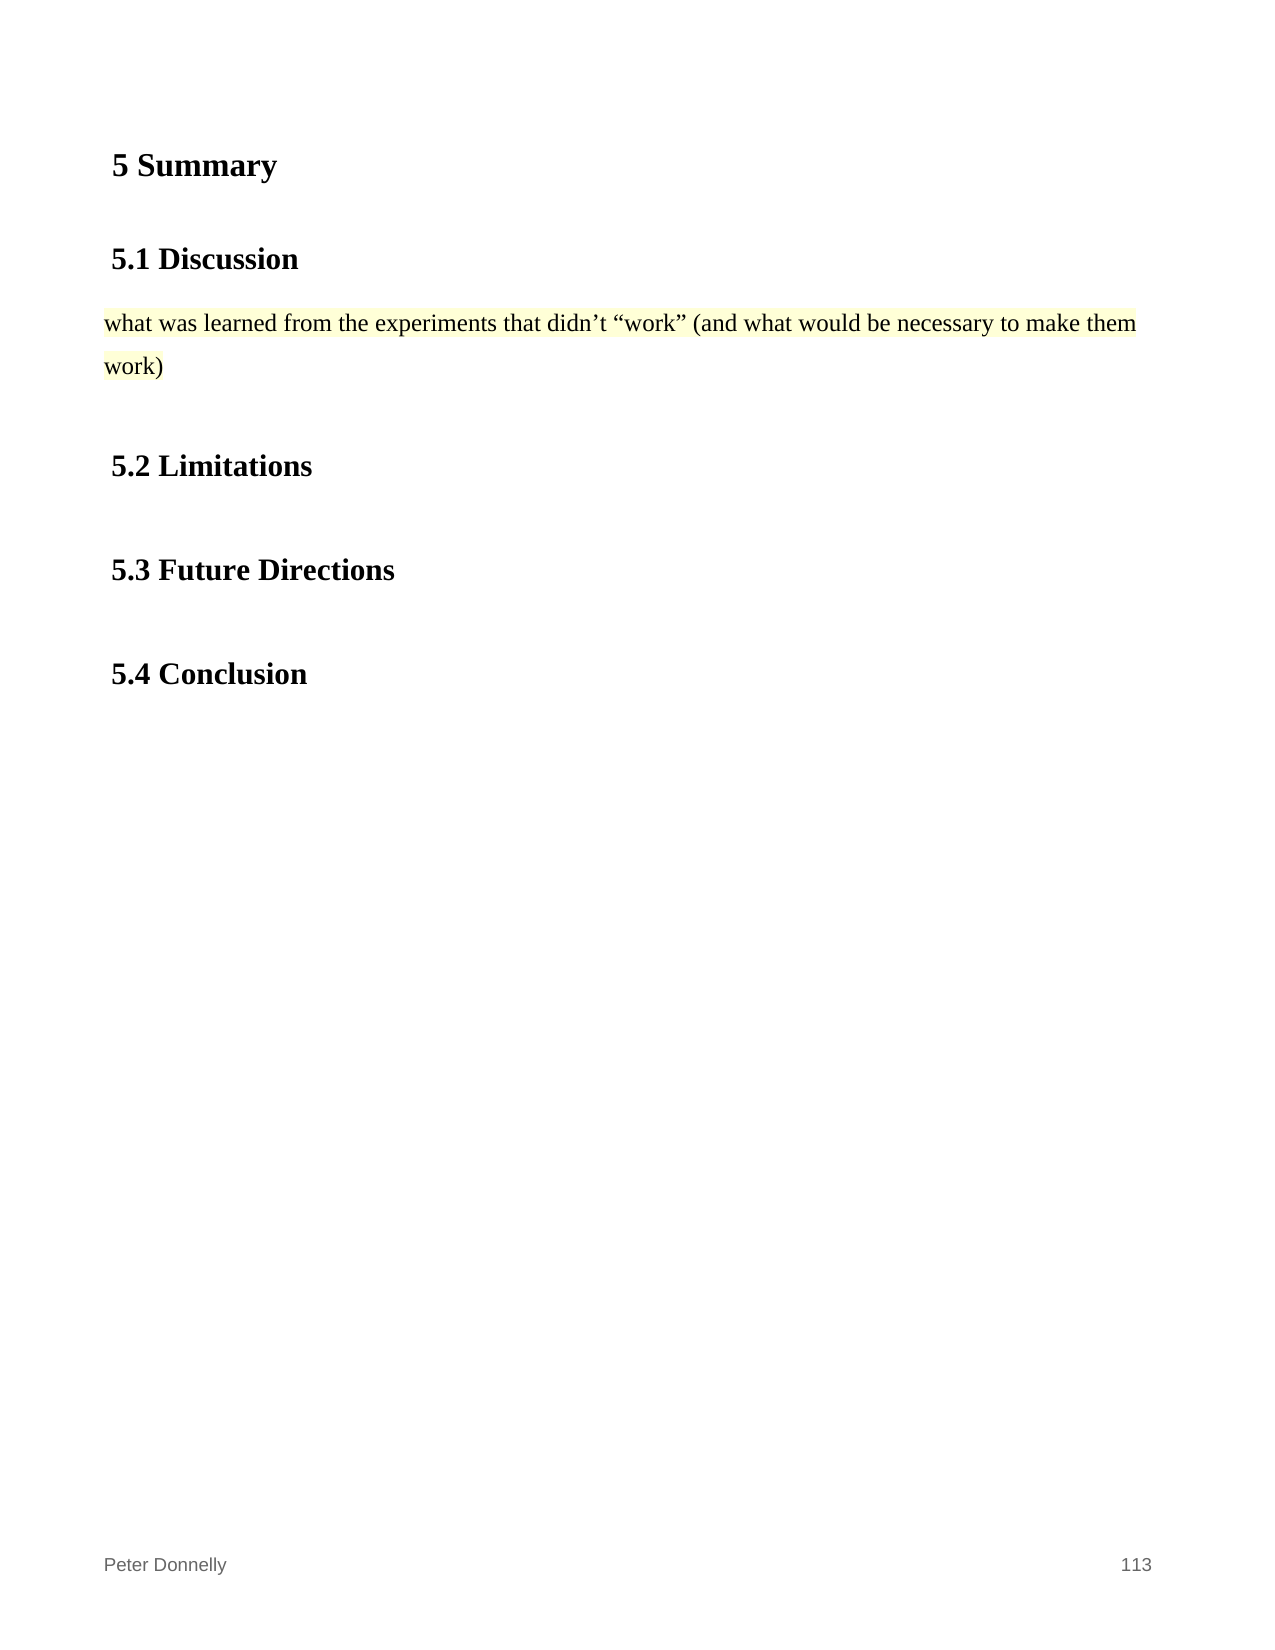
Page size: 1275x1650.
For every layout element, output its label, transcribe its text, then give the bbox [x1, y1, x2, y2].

subtitle Conclusion [103, 655, 1181, 691]
subtitle Limitations [103, 448, 1181, 484]
subtitle Discussion [103, 240, 1181, 276]
text what was learned from the experiments that didn’t “work” (and what would be necessary to make them work) [103, 308, 1181, 380]
subtitle Future Directions [103, 552, 1181, 587]
subtitle Summary [103, 145, 1181, 183]
